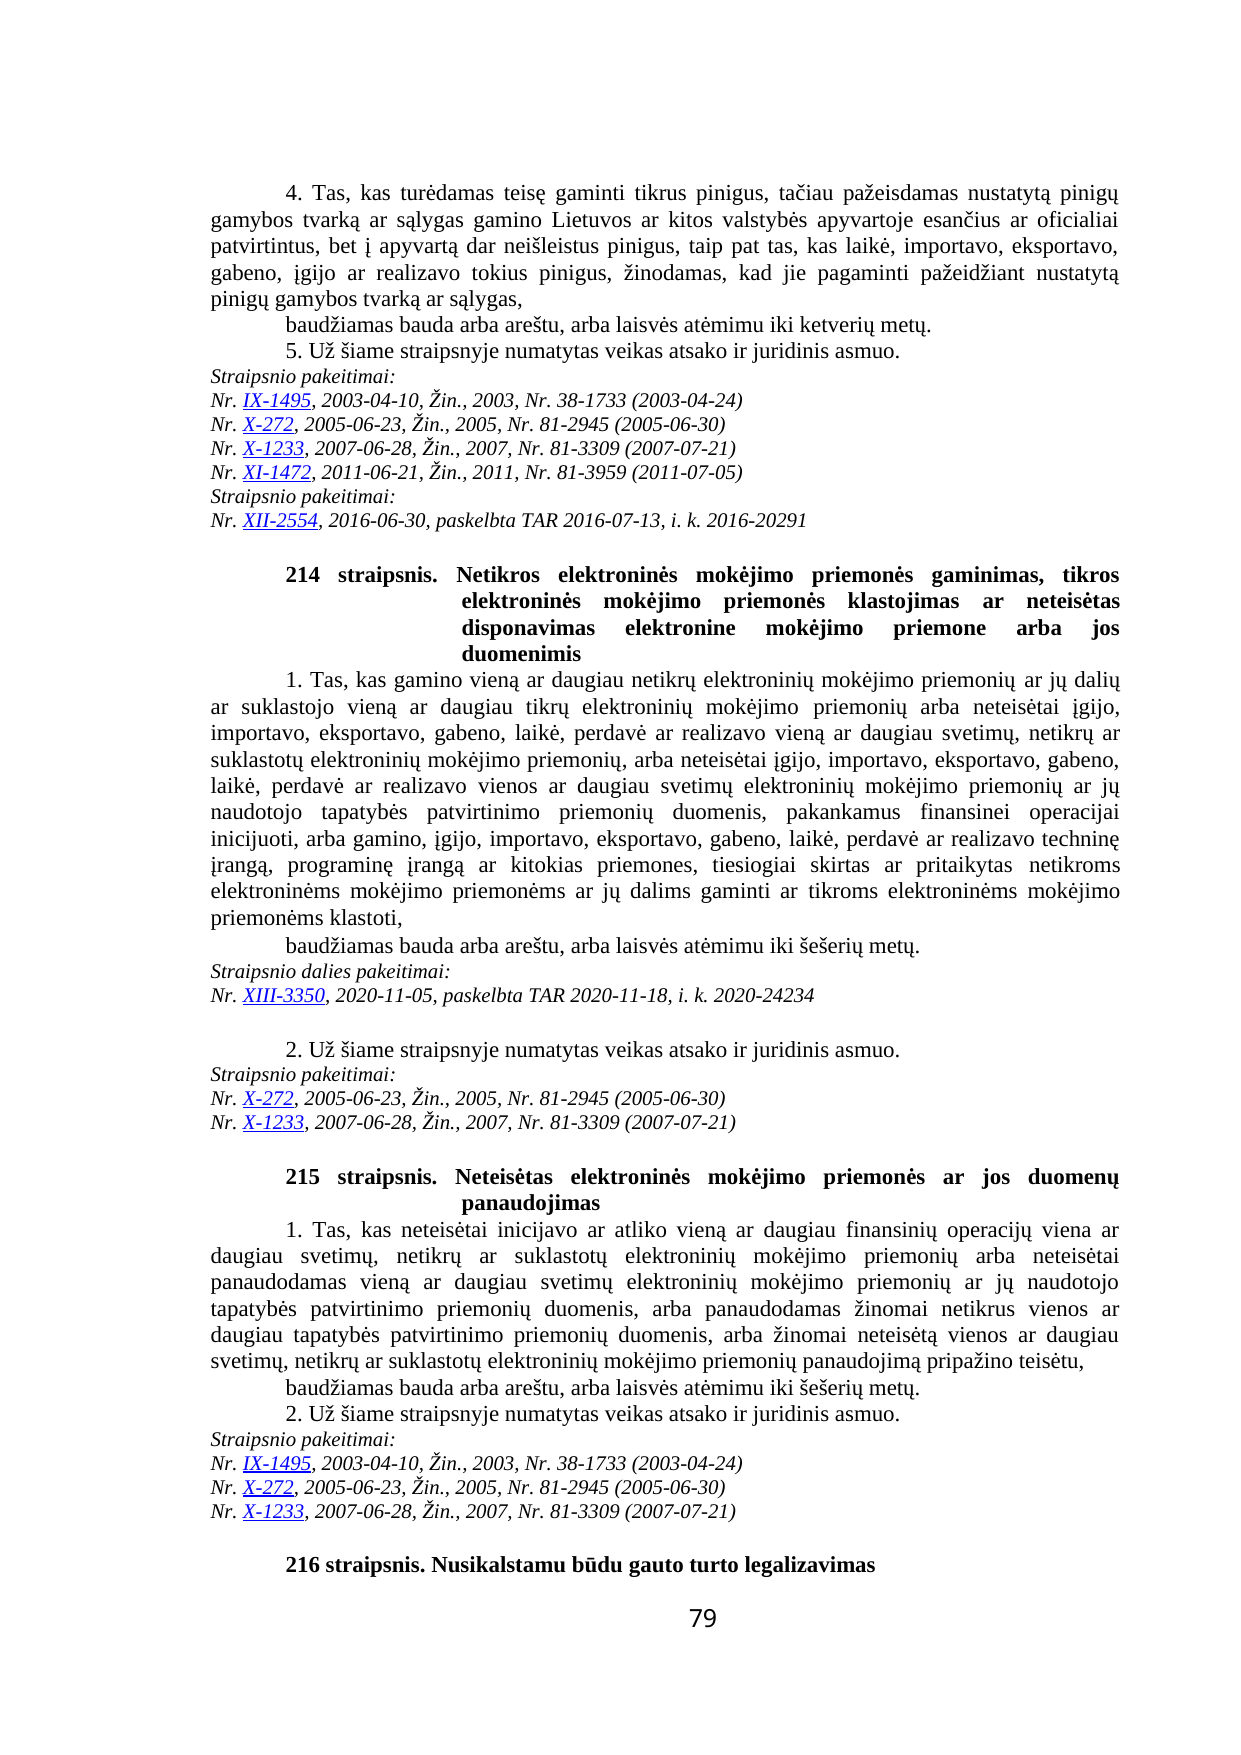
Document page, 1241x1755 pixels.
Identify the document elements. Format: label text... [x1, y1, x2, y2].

text Nr. X-272, 2005-06-23, Žin., 2005, Nr. 81-2945 (2005-06-30) [210, 412, 1120, 436]
text 216 straipsnis. Nusikalstamu būdu gauto turto legalizavimas [210, 1552, 1120, 1578]
text 5. Už šiame straipsnyje numatytas veikas atsako ir juridinis asmuo. [210, 338, 1120, 364]
text baudžiamas bauda arba areštu, arba laisvės atėmimu iki ketverių metų. [210, 311, 1120, 338]
text 4. Tas, kas turėdamas teisę gaminti tikrus pinigus, tačiau pažeisdamas nustatytą pinigų gamybos tvarką ar sąlygas gamino Lietuvos ar kitos valstybės apyvartoje esančius ar oficialiai patvirtintus, bet į apyvartą dar neišleistus pinigus, taip pat tas, kas laikė, importavo, eksportavo, gabeno, įgijo ar realizavo tokius pinigus, žinodamas, kad jie pagaminti pažeidžiant nustatytą pinigų gamybos tvarką ar sąlygas, [210, 179, 1120, 311]
text 2. Už šiame straipsnyje numatytas veikas atsako ir juridinis asmuo. [210, 1400, 1120, 1427]
text Nr. X-1233, 2007-06-28, Žin., 2007, Nr. 81-3309 (2007-07-21) [210, 436, 1120, 460]
text Nr. X-1233, 2007-06-28, Žin., 2007, Nr. 81-3309 (2007-07-21) [210, 1110, 1120, 1134]
text 214 straipsnis. Netikros elektroninės mokėjimo priemonės gaminimas, tikros elektroninės mokėjimo priemonės klastojimas ar neteisėtas disponavimas elektronine mokėjimo priemone arba jos duomenimis [285, 561, 1120, 667]
text Nr. XII-2554, 2016-06-30, paskelbta TAR 2016-07-13, i. k. 2016-20291 [210, 508, 1120, 532]
text baudžiamas bauda arba areštu, arba laisvės atėmimu iki šešerių metų. [210, 1374, 1120, 1400]
text Nr. IX-1495, 2003-04-10, Žin., 2003, Nr. 38-1733 (2003-04-24) [210, 1451, 1120, 1475]
text Nr. X-272, 2005-06-23, Žin., 2005, Nr. 81-2945 (2005-06-30) [210, 1475, 1120, 1499]
text Straipsnio pakeitimai: [210, 364, 1120, 388]
text Nr. X-1233, 2007-06-28, Žin., 2007, Nr. 81-3309 (2007-07-21) [210, 1499, 1120, 1523]
text Straipsnio pakeitimai: [210, 484, 1120, 508]
text Nr. XIII-3350, 2020-11-05, paskelbta TAR 2020-11-18, i. k. 2020-24234 [210, 983, 1120, 1007]
text 1. Tas, kas gamino vieną ar daugiau netikrų elektroninių mokėjimo priemonių ar jų dalių ar suklastojo vieną ar daugiau tikrų elektroninių mokėjimo priemonių arba neteisėtai įgijo, importavo, eksportavo, gabeno, laikė, perdavė ar realizavo vieną ar daugiau svetimų, netikrų ar suklastotų elektroninių mokėjimo priemonių, arba neteisėtai įgijo, importavo, eksportavo, gabeno, laikė, perdavė ar realizavo vienos ar daugiau svetimų elektroninių mokėjimo priemonių ar jų naudotojo tapatybės patvirtinimo priemonių duomenis, pakankamus finansinei operacijai inicijuoti, arba gamino, įgijo, importavo, eksportavo, gabeno, laikė, perdavė ar realizavo techninę įrangą, programinę įrangą ar kitokias priemones, tiesiogiai skirtas ar pritaikytas netikroms elektroninėms mokėjimo priemonėms ar jų dalims gaminti ar tikroms elektroninėms mokėjimo priemonėms klastoti, [210, 667, 1120, 930]
text 1. Tas, kas neteisėtai inicijavo ar atliko vieną ar daugiau finansinių operacijų viena ar daugiau svetimų, netikrų ar suklastotų elektroninių mokėjimo priemonių arba neteisėtai panaudodamas vieną ar daugiau svetimų elektroninių mokėjimo priemonių ar jų naudotojo tapatybės patvirtinimo priemonių duomenis, arba panaudodamas žinomai netikrus vienos ar daugiau tapatybės patvirtinimo priemonių duomenis, arba žinomai neteisėtą vienos ar daugiau svetimų, netikrų ar suklastotų elektroninių mokėjimo priemonių panaudojimą pripažino teisėtu, [210, 1216, 1120, 1374]
text Straipsnio dalies pakeitimai: [210, 959, 1120, 983]
text Straipsnio pakeitimai: [210, 1062, 1120, 1086]
text 215 straipsnis. Neteisėtas elektroninės mokėjimo priemonės ar jos duomenų panaudojimas [285, 1163, 1120, 1216]
text 2. Už šiame straipsnyje numatytas veikas atsako ir juridinis asmuo. [210, 1036, 1120, 1062]
text Nr. XI-1472, 2011-06-21, Žin., 2011, Nr. 81-3959 (2011-07-05) [210, 460, 1120, 484]
text Straipsnio pakeitimai: [210, 1427, 1120, 1451]
text baudžiamas bauda arba areštu, arba laisvės atėmimu iki šešerių metų. [210, 930, 1120, 959]
text Nr. X-272, 2005-06-23, Žin., 2005, Nr. 81-2945 (2005-06-30) [210, 1086, 1120, 1110]
text Nr. IX-1495, 2003-04-10, Žin., 2003, Nr. 38-1733 (2003-04-24) [210, 388, 1120, 412]
